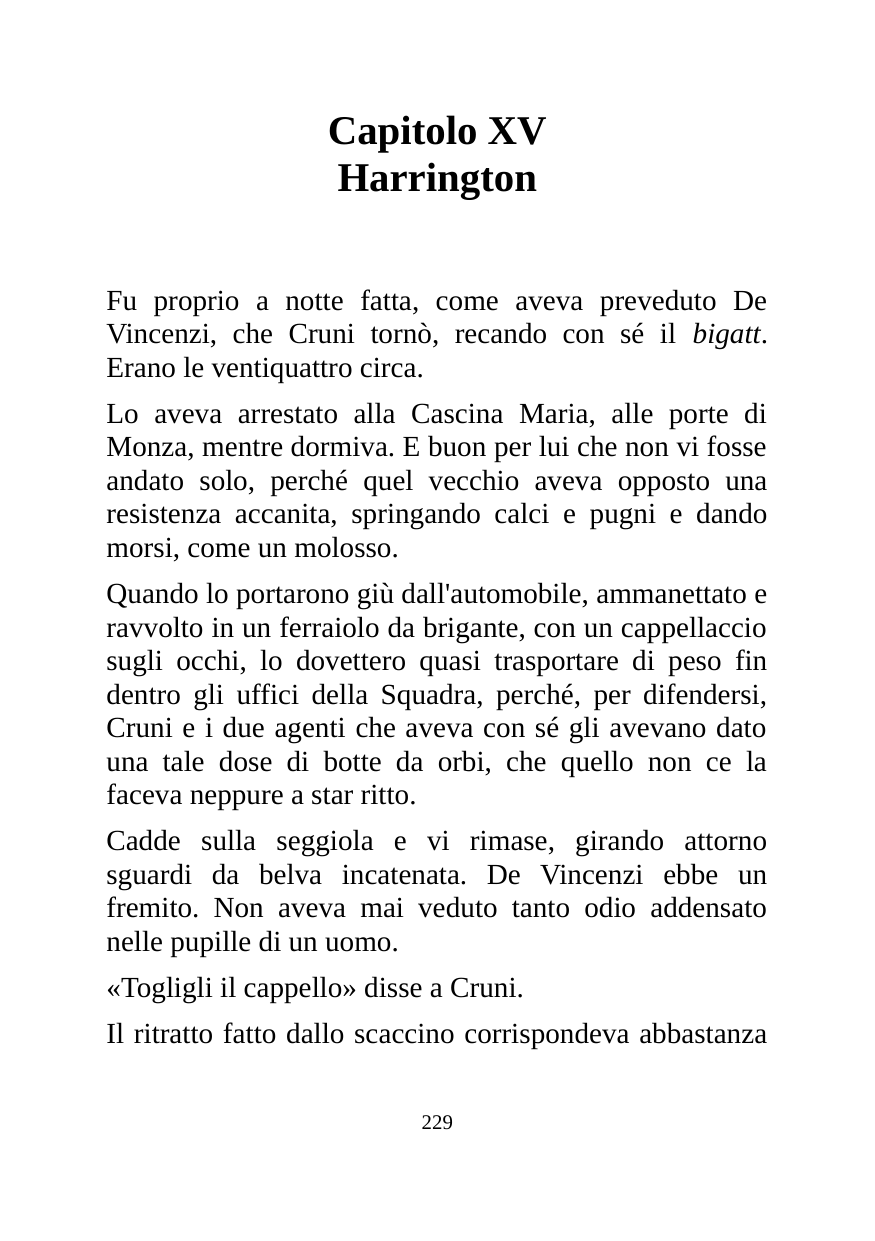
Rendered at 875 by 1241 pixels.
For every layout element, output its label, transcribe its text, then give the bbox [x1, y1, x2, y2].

text «Togligli il cappello» disse a Cruni. [106, 970, 768, 1004]
subtitle Capitolo XV Harrington [106, 106, 768, 200]
text Fu proprio a notte fatta, come aveva preveduto De Vincenzi, che Cruni tornò, recando con sé il bigatt. Erano le ventiquattro circa. [106, 283, 768, 383]
text Quando lo portarono giù dall'automobile, ammanettato e ravvolto in un ferraiolo da brigante, con un cappellaccio sugli occhi, lo dovettero quasi trasportare di peso fin dentro gli uffici della Squadra, perché, per difendersi, Cruni e i due agenti che aveva con sé gli avevano dato una tale dose di botte da orbi, che quello non ce la faceva neppure a star ritto. [106, 576, 768, 811]
text Il ritratto fatto dallo scaccino corrispondeva abbastanza [106, 1016, 768, 1050]
text Lo aveva arrestato alla Cascina Maria, alle porte di Monza, mentre dormiva. E buon per lui che non vi fosse andato solo, perché quel vecchio aveva opposto una resistenza accanita, springando calci e pugni e dando morsi, come un molosso. [106, 396, 768, 564]
text Cadde sulla seggiola e vi rimase, girando attorno sguardi da belva incatenata. De Vincenzi ebbe un fremito. Non aveva mai veduto tanto odio addensato nelle pupille di un uomo. [106, 823, 768, 958]
